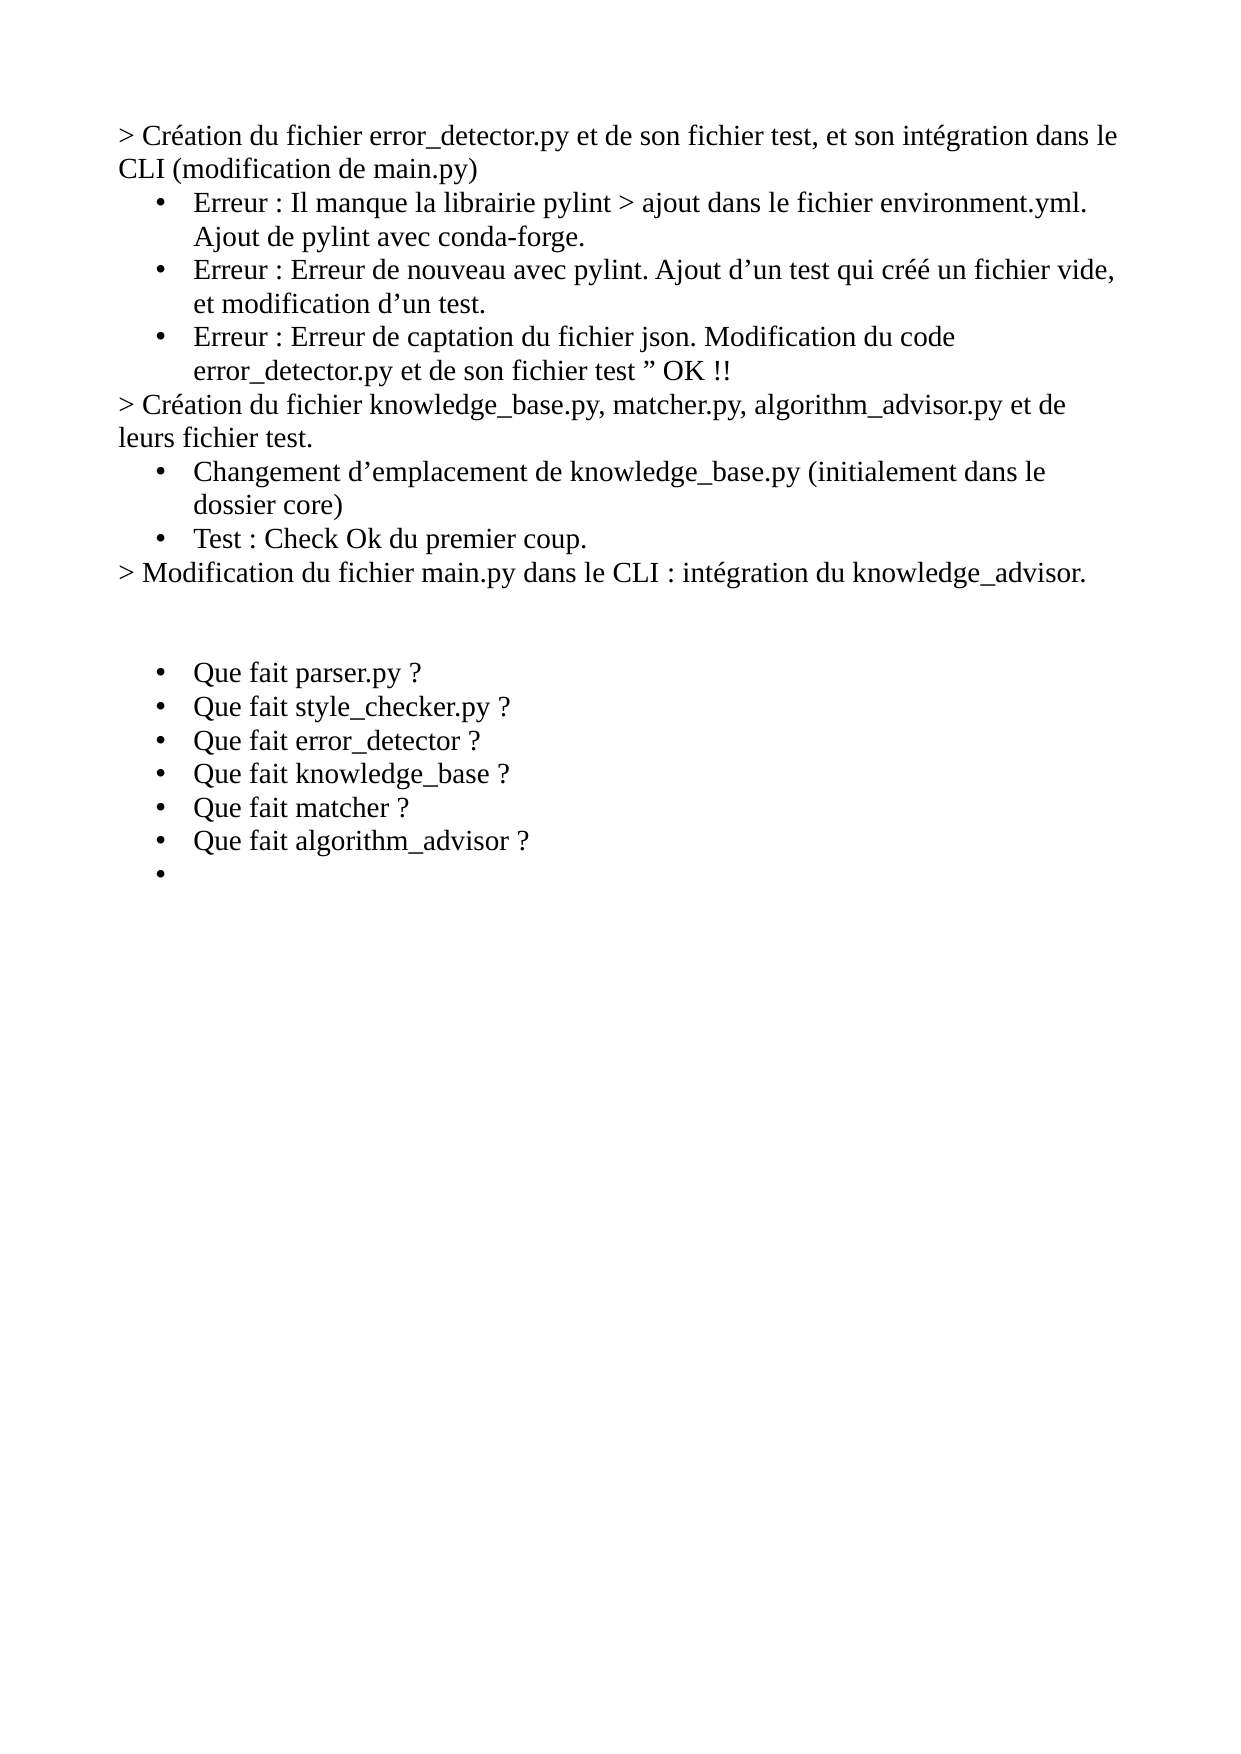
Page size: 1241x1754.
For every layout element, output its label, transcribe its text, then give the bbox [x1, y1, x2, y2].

list Que fait algorithm_advisor ? [156, 823, 1122, 857]
list Erreur : Erreur de nouveau avec pylint. Ajout d’un test qui créé un fichier vide, et modification d’un test. [156, 252, 1122, 319]
list Que fait style_checker.py ? [156, 689, 1122, 723]
list Erreur : Il manque la librairie pylint > ajout dans le fichier environment.yml. Ajout de pylint avec conda-forge. [156, 185, 1122, 252]
list Test : Check Ok du premier coup. [156, 521, 1122, 555]
list Changement d’emplacement de knowledge_base.py (initialement dans le dossier core) [156, 454, 1122, 521]
text > Modification du fichier main.py dans le CLI : intégration du knowledge_advisor. [118, 555, 1122, 588]
list Que fait parser.py ? [156, 655, 1122, 689]
text > Création du fichier error_detector.py et de son fichier test, et son intégration dans le CLI (modification de main.py) [118, 118, 1122, 185]
list Que fait knowledge_base ? [156, 756, 1122, 790]
list Erreur : Erreur de captation du fichier json. Modification du code error_detector.py et de son fichier test ” OK !! [156, 319, 1122, 387]
list Que fait error_detector ? [156, 723, 1122, 756]
text > Création du fichier knowledge_base.py, matcher.py, algorithm_advisor.py et de leurs fichier test. [118, 387, 1122, 454]
list Que fait matcher ? [156, 790, 1122, 823]
